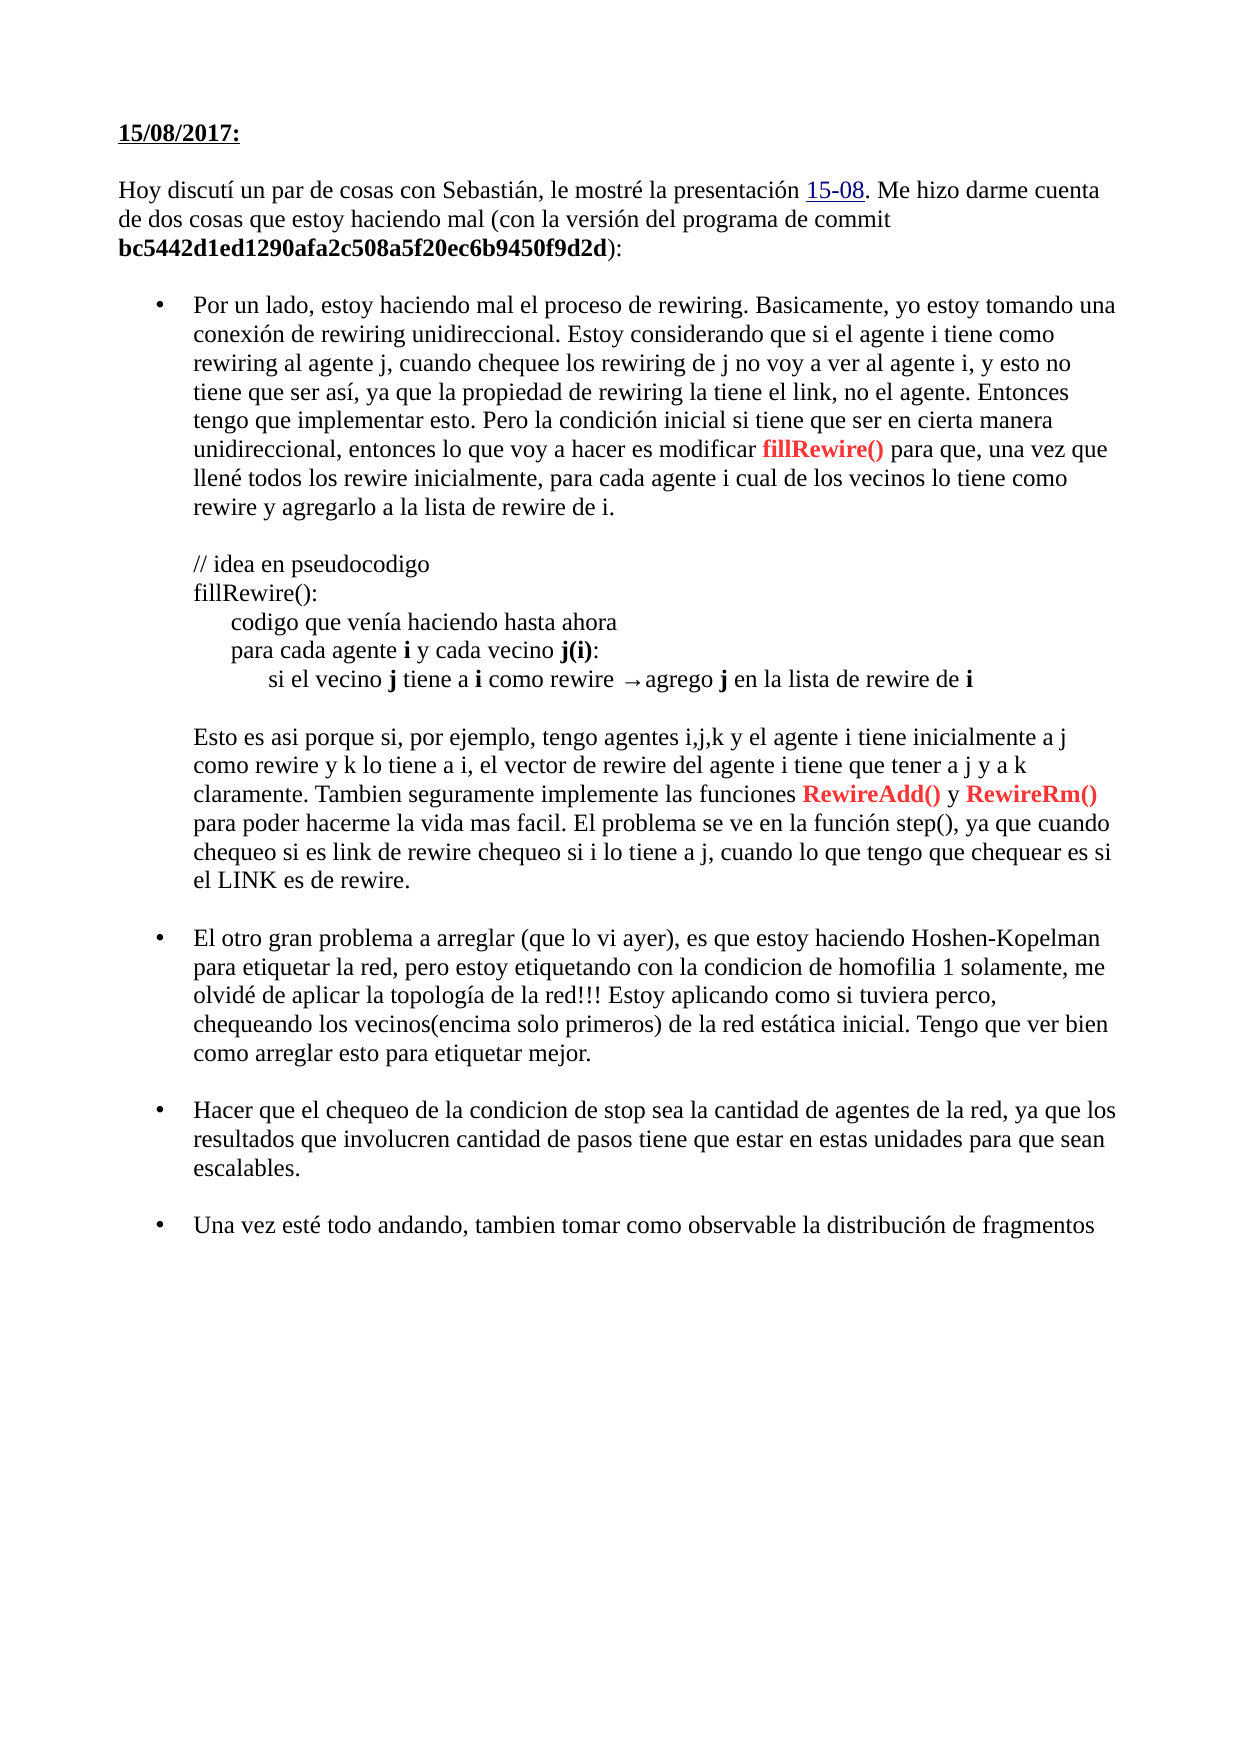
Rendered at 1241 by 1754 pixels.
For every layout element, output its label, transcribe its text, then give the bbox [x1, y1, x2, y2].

list fillRewire(): [156, 578, 1122, 607]
list si el vecino j tiene a i como rewire →agrego j en la lista de rewire de i [231, 664, 1122, 693]
list El otro gran problema a arreglar (que lo vi ayer), es que estoy haciendo Hoshen-Kopelman para etiquetar la red, pero estoy etiquetando con la condicion de homofilia 1 solamente, me olvidé de aplicar la topología de la red!!! Estoy aplicando como si tuviera perco, chequeando los vecinos(encima solo primeros) de la red estática inicial. Tengo que ver bien como arreglar esto para etiquetar mejor. [156, 923, 1122, 1096]
list para cada agente i y cada vecino j(i): [193, 636, 1122, 664]
list // idea en pseudocodigo [156, 549, 1122, 578]
list codigo que venía haciendo hasta ahora [193, 607, 1122, 636]
list Una vez esté todo andando, tambien tomar como observable la distribución de fragmentos [156, 1211, 1122, 1239]
list Por un lado, estoy haciendo mal el proceso de rewiring. Basicamente, yo estoy tomando una conexión de rewiring unidireccional. Estoy considerando que si el agente i tiene como rewiring al agente j, cuando chequee los rewiring de j no voy a ver al agente i, y esto no tiene que ser así, ya que la propiedad de rewiring la tiene el link, no el agente. Entonces tengo que implementar esto. Pero la condición inicial si tiene que ser en cierta manera unidireccional, entonces lo que voy a hacer es modificar fillRewire() para que, una vez que llené todos los rewire inicialmente, para cada agente i cual de los vecinos lo tiene como rewire y agregarlo a la lista de rewire de i. [156, 291, 1122, 521]
text Hoy discutí un par de cosas con Sebastián, le mostré la presentación 15-08. Me hizo darme cuenta de dos cosas que estoy haciendo mal (con la versión del programa de commit bc5442d1ed1290afa2c508a5f20ec6b9450f9d2d): [118, 176, 1122, 262]
text 15/08/2017: [118, 118, 1122, 147]
list Esto es asi porque si, por ejemplo, tengo agentes i,j,k y el agente i tiene inicialmente a j como rewire y k lo tiene a i, el vector de rewire del agente i tiene que tener a j y a k claramente. Tambien seguramente implemente las funciones RewireAdd() y RewireRm() para poder hacerme la vida mas facil. El problema se ve en la función step(), ya que cuando chequeo si es link de rewire chequeo si i lo tiene a j, cuando lo que tengo que chequear es si el LINK es de rewire. [156, 722, 1122, 894]
list Hacer que el chequeo de la condicion de stop sea la cantidad de agentes de la red, ya que los resultados que involucren cantidad de pasos tiene que estar en estas unidades para que sean escalables. [156, 1096, 1122, 1211]
